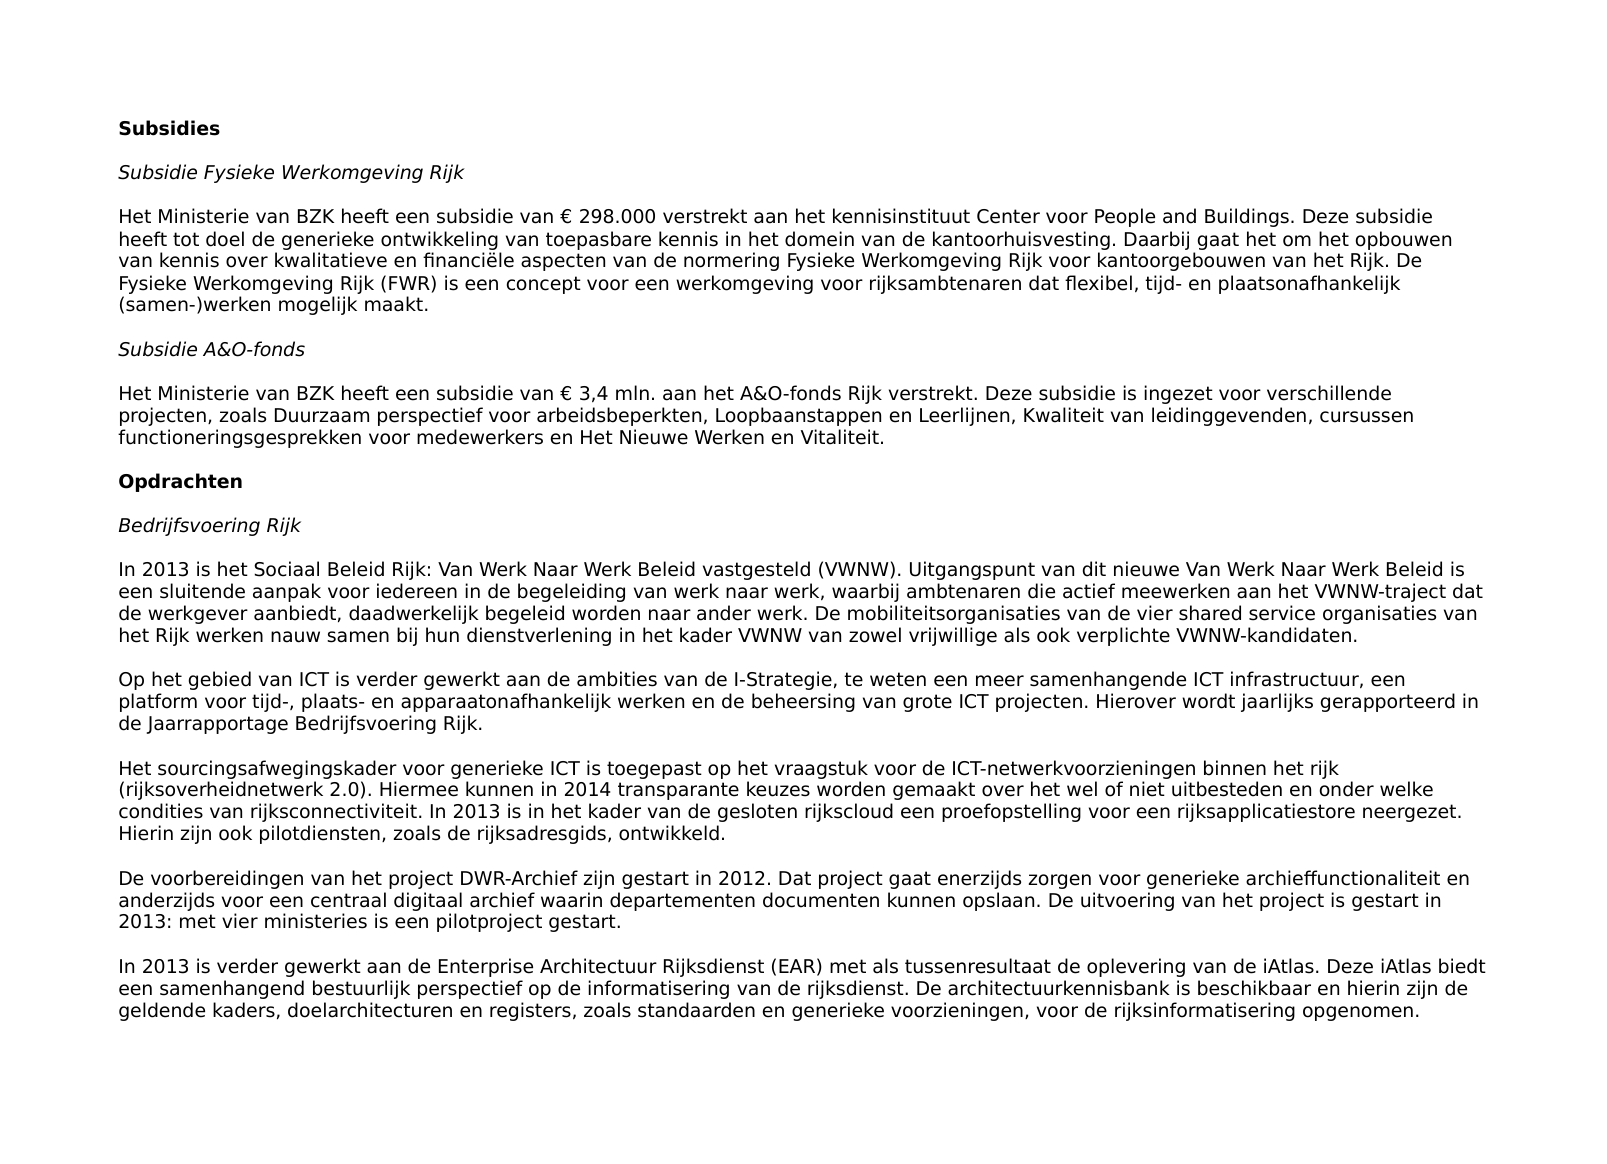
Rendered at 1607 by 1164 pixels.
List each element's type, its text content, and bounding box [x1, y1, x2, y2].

text De voorbereidingen van het project DWR-Archief zijn gestart in 2012. Dat project gaat enerzijds zorgen voor generieke archieffunctionaliteit en anderzijds voor een centraal digitaal archief waarin departementen documenten kunnen opslaan. De uitvoering van het project is gestart in 2013: met vier ministeries is een pilotproject gestart. [118, 867, 1488, 933]
text Het Ministerie van BZK heeft een subsidie van € 298.000 verstrekt aan het kennisinstituut Center voor People and Buildings. Deze subsidie heeft tot doel de generieke ontwikkeling van toepasbare kennis in het domein van de kantoorhuisvesting. Daarbij gaat het om het opbouwen van kennis over kwalitatieve en financiële aspecten van de normering Fysieke Werkomgeving Rijk voor kantoorgebouwen van het Rijk. De Fysieke Werkomgeving Rijk (FWR) is een concept voor een werkomgeving voor rijksambtenaren dat flexibel, tijd- en plaatsonafhankelijk (samen-)werken mogelijk maakt. [118, 206, 1488, 316]
text Op het gebied van ICT is verder gewerkt aan de ambities van de I-Strategie, te weten een meer samenhangende ICT infrastructuur, een platform voor tijd-, plaats- en apparaatonafhankelijk werken en de beheersing van grote ICT projecten. Hierover wordt jaarlijks gerapporteerd in de Jaarrapportage Bedrijfsvoering Rijk. [118, 669, 1488, 735]
subtitle Opdrachten [118, 471, 1488, 493]
subtitle Subsidies [118, 118, 1488, 140]
subtitle Subsidie Fysieke Werkomgeving Rijk [118, 162, 1488, 184]
text In 2013 is verder gewerkt aan de Enterprise Architectuur Rijksdienst (EAR) met als tussenresultaat de oplevering van de iAtlas. Deze iAtlas biedt een samenhangend bestuurlijk perspectief op de informatisering van de rijksdienst. De architectuurkennisbank is beschikbaar en hierin zijn de geldende kaders, doelarchitecturen en registers, zoals standaarden en generieke voorzieningen, voor de rijksinformatisering opgenomen. [118, 956, 1488, 1022]
text Het sourcingsafwegingskader voor generieke ICT is toegepast op het vraagstuk voor de ICT-netwerkvoorzieningen binnen het rijk (rijksoverheidnetwerk 2.0). Hiermee kunnen in 2014 transparante keuzes worden gemaakt over het wel of niet uitbesteden en onder welke condities van rijksconnectiviteit. In 2013 is in het kader van de gesloten rijkscloud een proefopstelling voor een rijksapplicatiestore neergezet. Hierin zijn ook pilotdiensten, zoals de rijksadresgids, ontwikkeld. [118, 757, 1488, 845]
text In 2013 is het Sociaal Beleid Rijk: Van Werk Naar Werk Beleid vastgesteld (VWNW). Uitgangspunt van dit nieuwe Van Werk Naar Werk Beleid is een sluitende aanpak voor iedereen in de begeleiding van werk naar werk, waarbij ambtenaren die actief meewerken aan het VWNW-traject dat de werkgever aanbiedt, daadwerkelijk begeleid worden naar ander werk. De mobiliteitsorganisaties van de vier shared service organisaties van het Rijk werken nauw samen bij hun dienstverlening in het kader VWNW van zowel vrijwillige als ook verplichte VWNW-kandidaten. [118, 559, 1488, 647]
subtitle Bedrijfsvoering Rijk [118, 515, 1488, 537]
subtitle Subsidie A&O-fonds [118, 338, 1488, 361]
text Het Ministerie van BZK heeft een subsidie van € 3,4 mln. aan het A&O-fonds Rijk verstrekt. Deze subsidie is ingezet voor verschillende projecten, zoals Duurzaam perspectief voor arbeidsbeperkten, Loopbaanstappen en Leerlijnen, Kwaliteit van leidinggevenden, cursussen functioneringsgesprekken voor medewerkers en Het Nieuwe Werken en Vitaliteit. [118, 383, 1488, 449]
